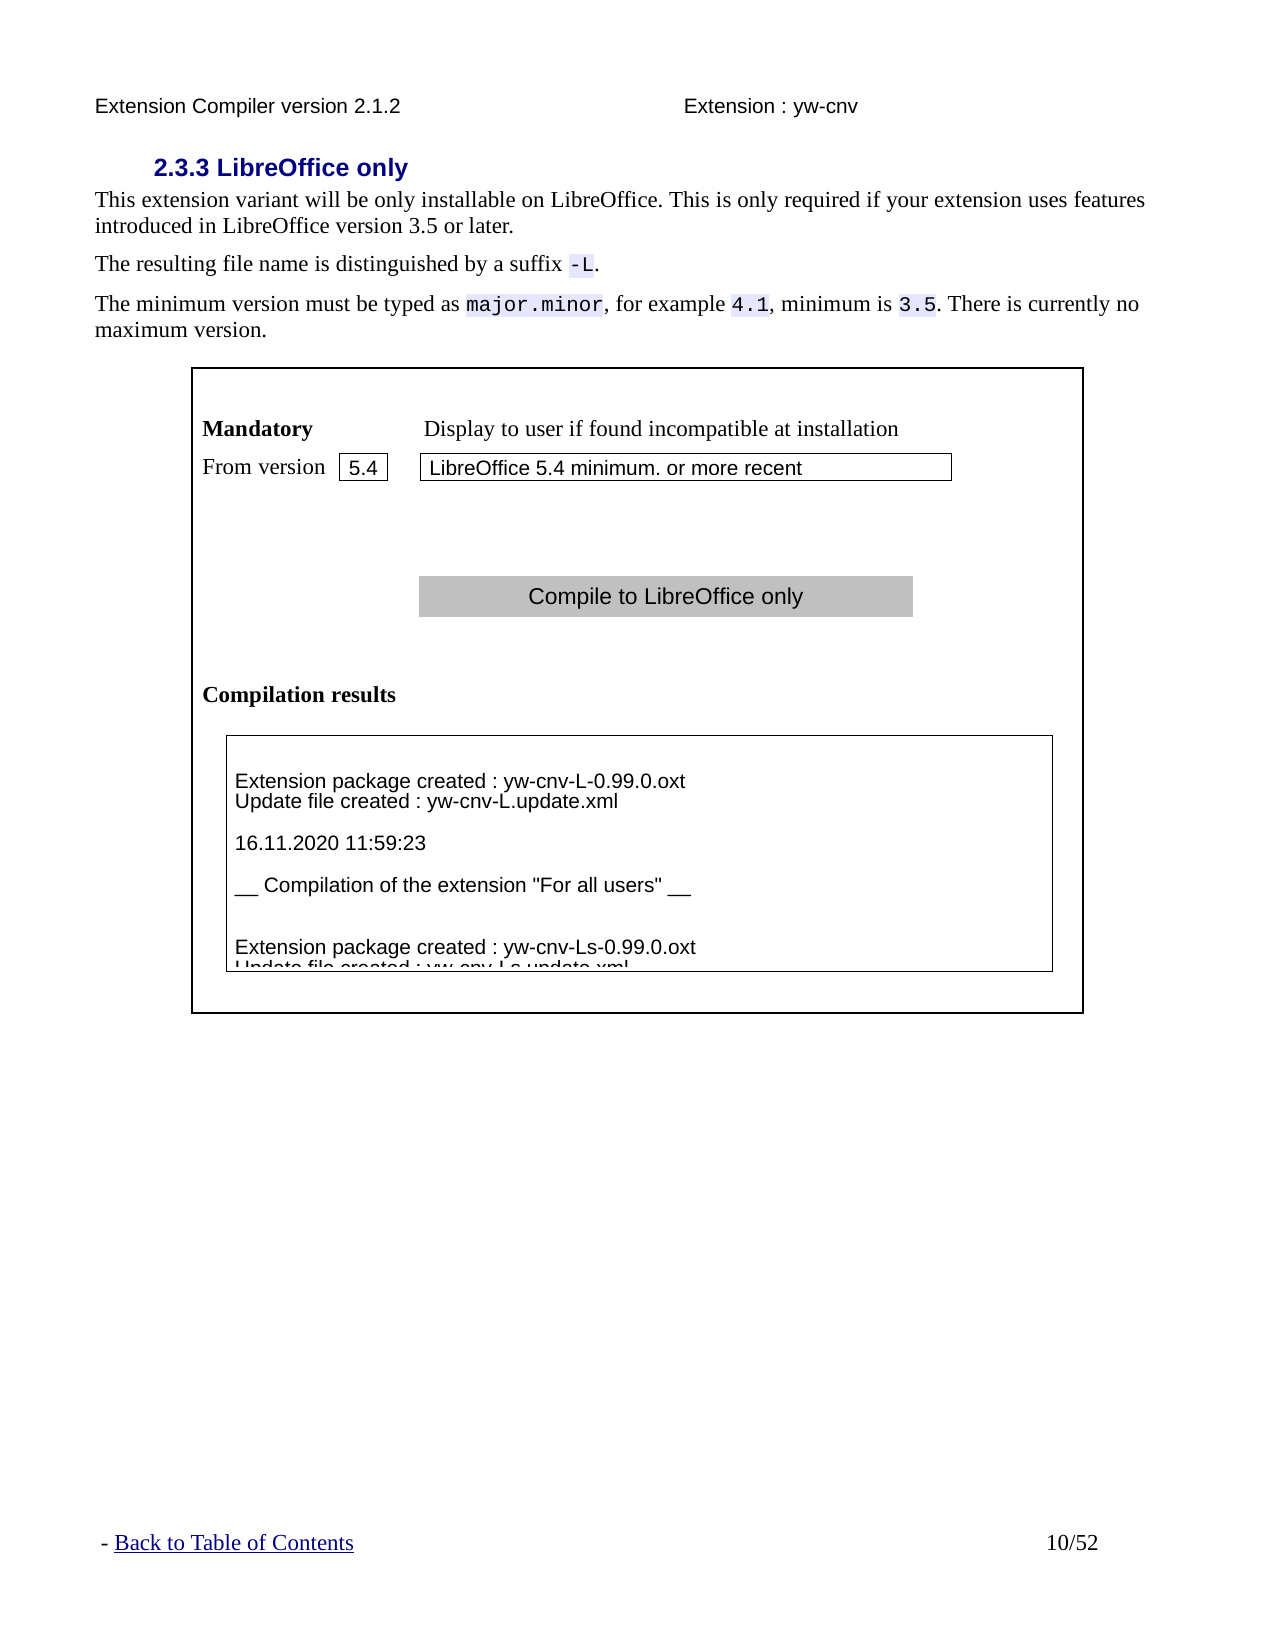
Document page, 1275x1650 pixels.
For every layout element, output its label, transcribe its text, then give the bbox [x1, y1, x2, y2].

text This extension variant will be only installable on LibreOffice. This is only required if your extension uses features introduced in LibreOffice version 3.5 or later. [94, 187, 1181, 238]
text [952, 454, 1073, 480]
text From version [202, 454, 339, 480]
subtitle LibreOffice only [153, 153, 1181, 181]
text The resulting file name is distinguished by a suffix -L. [94, 251, 1181, 278]
text Compilation results [202, 682, 1073, 708]
text The minimum version must be typed as major.minor, for example 4.1, minimum is 3.5. There is currently no maximum version. [94, 290, 1181, 343]
text Mandatory Display to user if found incompatible at installation [202, 416, 1073, 442]
text [388, 454, 420, 480]
